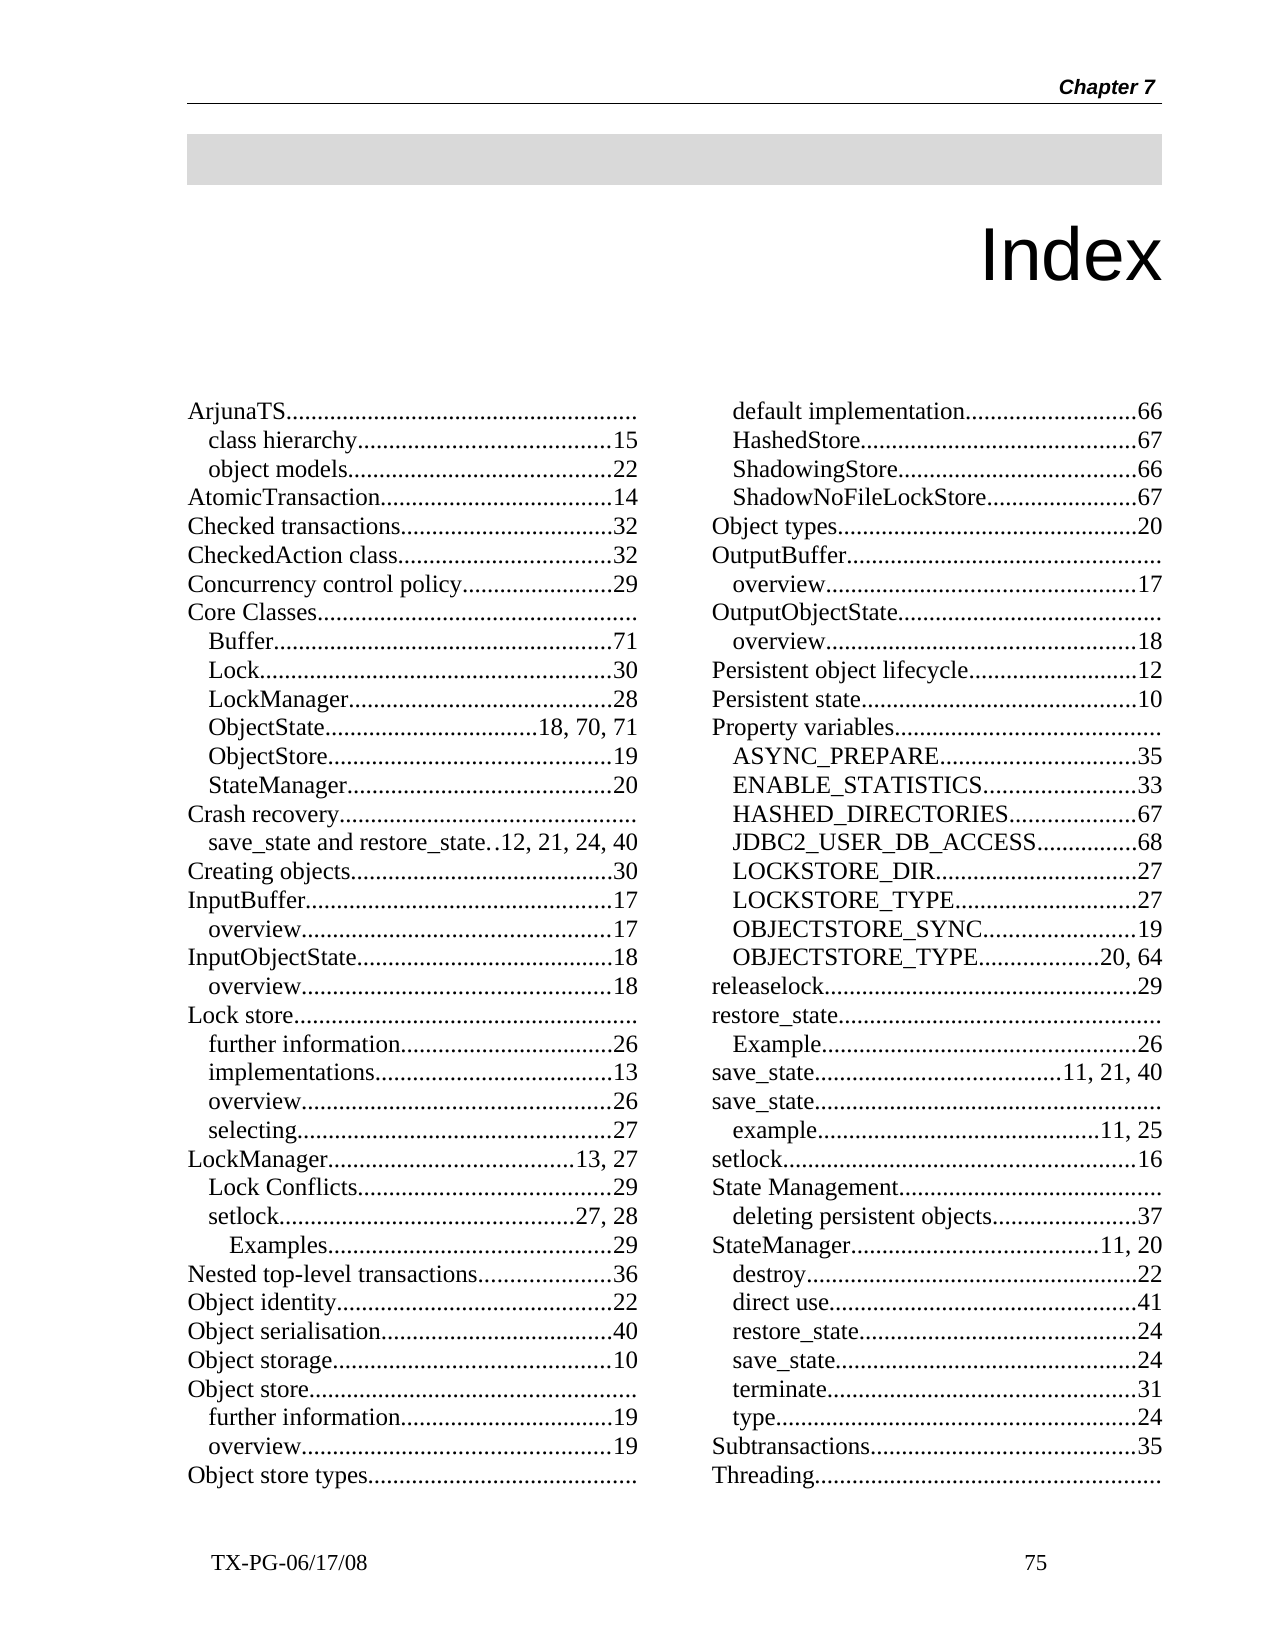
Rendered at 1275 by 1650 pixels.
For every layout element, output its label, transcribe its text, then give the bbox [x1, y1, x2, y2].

text JDBC2_USER_DB_ACCESS 68 [732, 827, 1162, 856]
text setlock 27, 28 [208, 1201, 638, 1230]
text overview 26 [208, 1086, 638, 1115]
text Crash recovery [187, 799, 638, 827]
text Nested top-level transactions 36 [187, 1259, 638, 1287]
text ASYNC_PREPARE 35 [732, 741, 1162, 770]
text HASHED_DIRECTORIES 67 [732, 799, 1162, 827]
text Lock store [187, 1000, 638, 1029]
text Object store [187, 1374, 638, 1402]
text Threading [712, 1460, 1162, 1489]
text further information 26 [208, 1029, 638, 1057]
text class hierarchy 15 [208, 425, 638, 454]
text StateManager 11, 20 [712, 1230, 1162, 1259]
text releaselock 29 [712, 971, 1162, 1000]
text type 24 [732, 1402, 1162, 1431]
text Object serialisation 40 [187, 1316, 638, 1345]
text example 11, 25 [732, 1115, 1162, 1144]
text Lock Conflicts 29 [208, 1172, 638, 1201]
text LockManager 28 [208, 684, 638, 712]
text overview 17 [208, 914, 638, 942]
text save_state 11, 21, 40 [712, 1057, 1162, 1086]
text implementations 13 [208, 1057, 638, 1086]
text LOCKSTORE_DIR 27 [732, 856, 1162, 885]
text further information 19 [208, 1402, 638, 1431]
text ShadowingStore 66 [732, 454, 1162, 482]
text OBJECTSTORE_TYPE 20, 64 [732, 942, 1162, 971]
text restore_state 24 [732, 1316, 1162, 1345]
text destroy 22 [732, 1259, 1162, 1287]
text InputObjectState 18 [187, 942, 638, 971]
text ObjectStore 19 [208, 741, 638, 770]
text ShadowNoFileLockStore 67 [732, 482, 1162, 511]
text Persistent object lifecycle 12 [712, 655, 1162, 684]
text OutputBuffer [712, 540, 1162, 569]
text Example 26 [732, 1029, 1162, 1057]
text ArjunaTS [187, 396, 638, 425]
text LOCKSTORE_TYPE 27 [732, 885, 1162, 914]
text Property variables [712, 712, 1162, 741]
text Object types 20 [712, 511, 1162, 540]
text Examples 29 [229, 1230, 638, 1259]
text StateManager 20 [208, 770, 638, 799]
text Persistent state 10 [712, 684, 1162, 712]
text Creating objects 30 [187, 856, 638, 885]
title Index [302, 210, 1162, 296]
text HashedStore 67 [732, 425, 1162, 454]
text State Management [712, 1172, 1162, 1201]
text Concurrency control policy 29 [187, 569, 638, 597]
text setlock 16 [712, 1144, 1162, 1172]
text overview 19 [208, 1431, 638, 1460]
text save_state [712, 1086, 1162, 1115]
text LockManager 13, 27 [187, 1144, 638, 1172]
text save_state 24 [732, 1345, 1162, 1374]
text restore_state [712, 1000, 1162, 1029]
text OBJECTSTORE_SYNC 19 [732, 914, 1162, 942]
text overview 17 [732, 569, 1162, 597]
text ObjectState 18, 70, 71 [208, 712, 638, 741]
text ENABLE_STATISTICS 33 [732, 770, 1162, 799]
text Buffer 71 [208, 626, 638, 655]
text InputBuffer 17 [187, 885, 638, 914]
text save_state and restore_state 12, 21, 24, 40 [208, 827, 638, 856]
text overview 18 [208, 971, 638, 1000]
text Subtransactions 35 [712, 1431, 1162, 1460]
text Object identity 22 [187, 1287, 638, 1316]
text OutputObjectState [712, 597, 1162, 626]
text deleting persistent objects 37 [732, 1201, 1162, 1230]
text overview 18 [732, 626, 1162, 655]
text Object storage 10 [187, 1345, 638, 1374]
text Core Classes [187, 597, 638, 626]
text CheckedAction class 32 [187, 540, 638, 569]
text AtomicTransaction 14 [187, 482, 638, 511]
text Object store types [187, 1460, 638, 1489]
text Lock 30 [208, 655, 638, 684]
text default implementation 66 [732, 396, 1162, 425]
text terminate 31 [732, 1374, 1162, 1402]
text object models 22 [208, 454, 638, 482]
text selecting 27 [208, 1115, 638, 1144]
text Checked transactions 32 [187, 511, 638, 540]
text direct use 41 [732, 1287, 1162, 1316]
